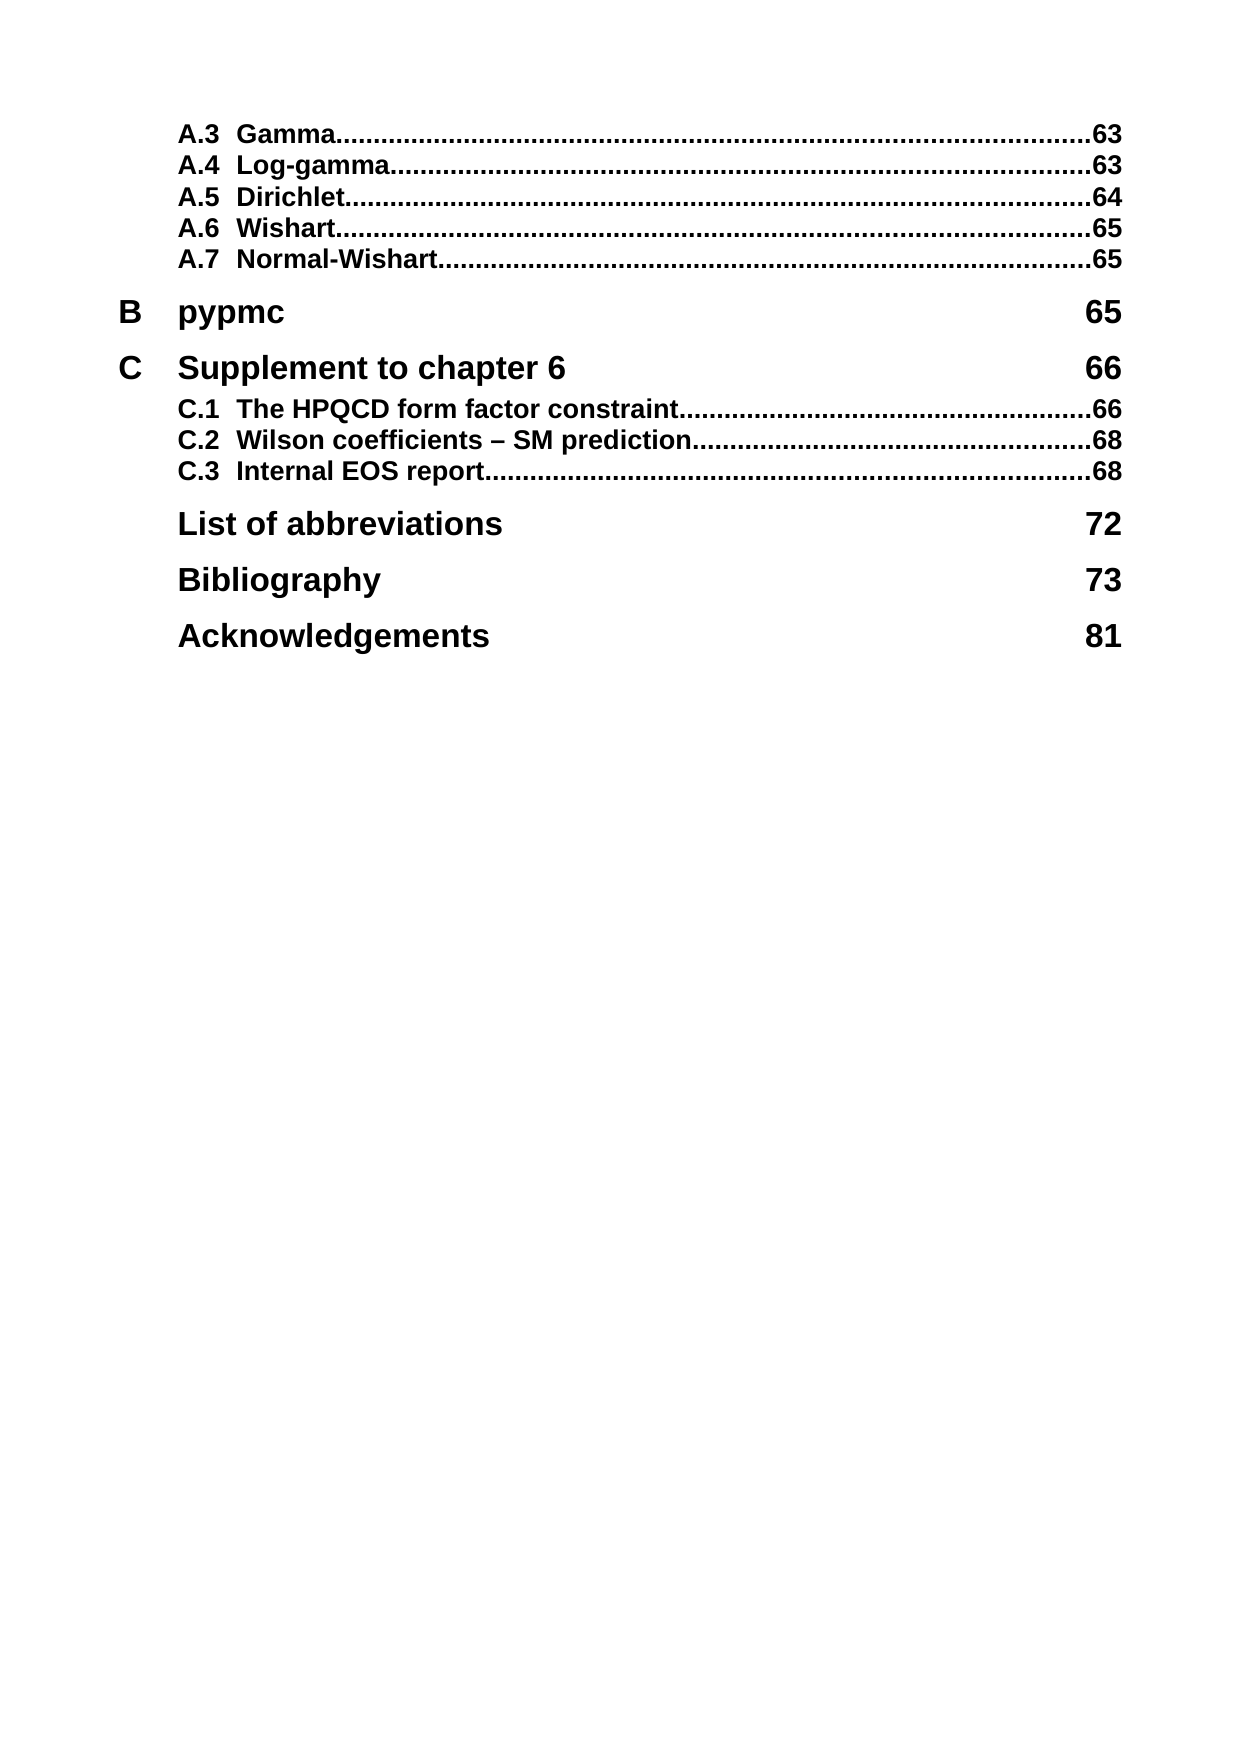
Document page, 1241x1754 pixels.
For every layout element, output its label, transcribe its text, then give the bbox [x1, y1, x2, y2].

text C.2 Wilson coefficients – SM prediction 68 [118, 424, 1122, 455]
text C.1 The HPQCD form factor constraint 66 [118, 393, 1122, 424]
text A.3 Gamma 63 [118, 118, 1122, 149]
text A.4 Log-gamma 63 [118, 149, 1122, 181]
text A.7 Normal-Wishart 65 [118, 243, 1122, 274]
text C Supplement to chapter 6 66 [118, 348, 1122, 387]
text List of abbreviations 72 [118, 504, 1122, 542]
text Bibliography 73 [118, 560, 1122, 599]
text C.3 Internal EOS report 68 [118, 455, 1122, 486]
text Acknowledgements 81 [118, 616, 1122, 655]
text A.6 Wishart 65 [118, 212, 1122, 243]
text B pypmc 65 [118, 292, 1122, 331]
text A.5 Dirichlet 64 [118, 181, 1122, 212]
